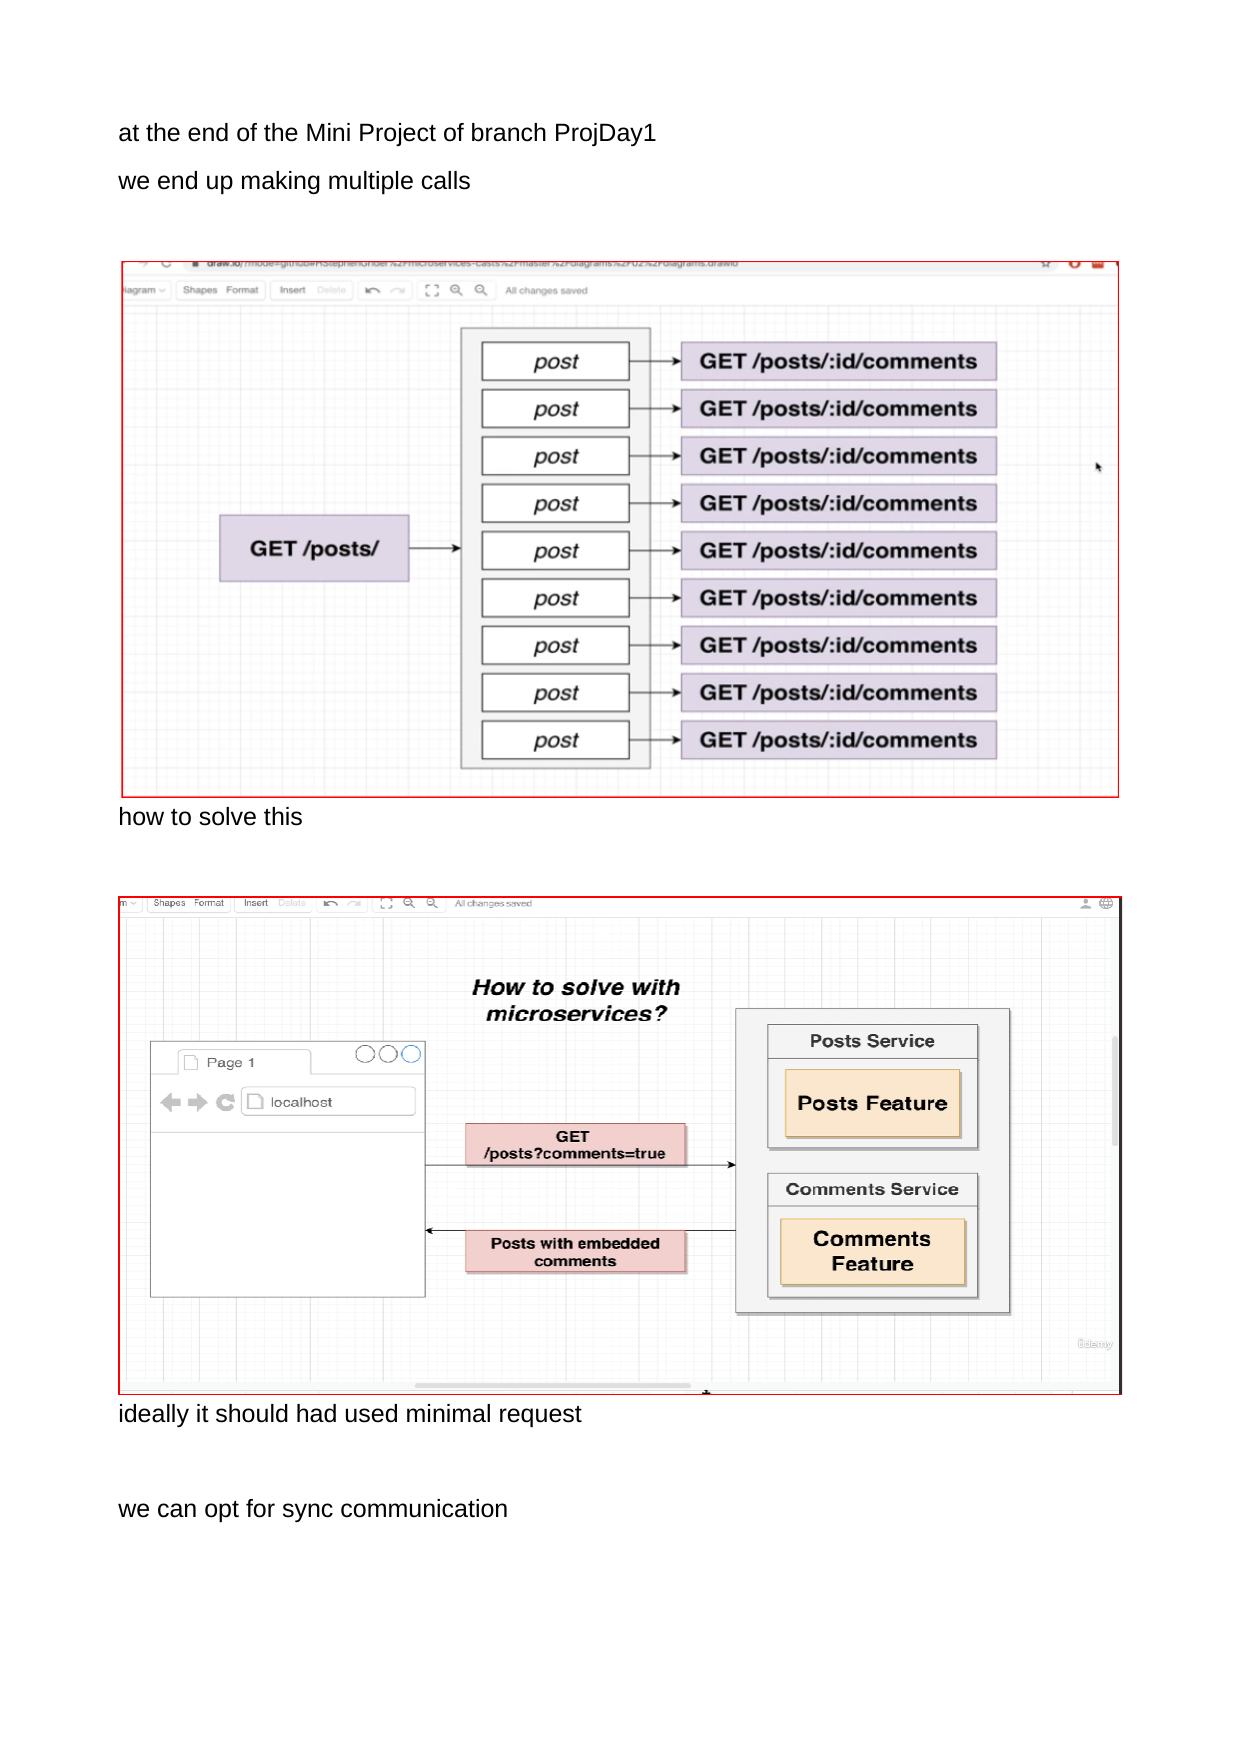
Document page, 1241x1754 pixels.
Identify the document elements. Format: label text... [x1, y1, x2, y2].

text at the end of the Mini Project of branch ProjDay1 [118, 118, 1122, 147]
picture [118, 896, 1123, 1395]
text how to solve this [118, 798, 1122, 830]
text ideally it should had used minimal request [118, 1395, 1122, 1427]
text we can opt for sync communication [118, 1494, 1122, 1523]
picture [121, 261, 1119, 798]
text we end up making multiple calls [118, 166, 1122, 194]
